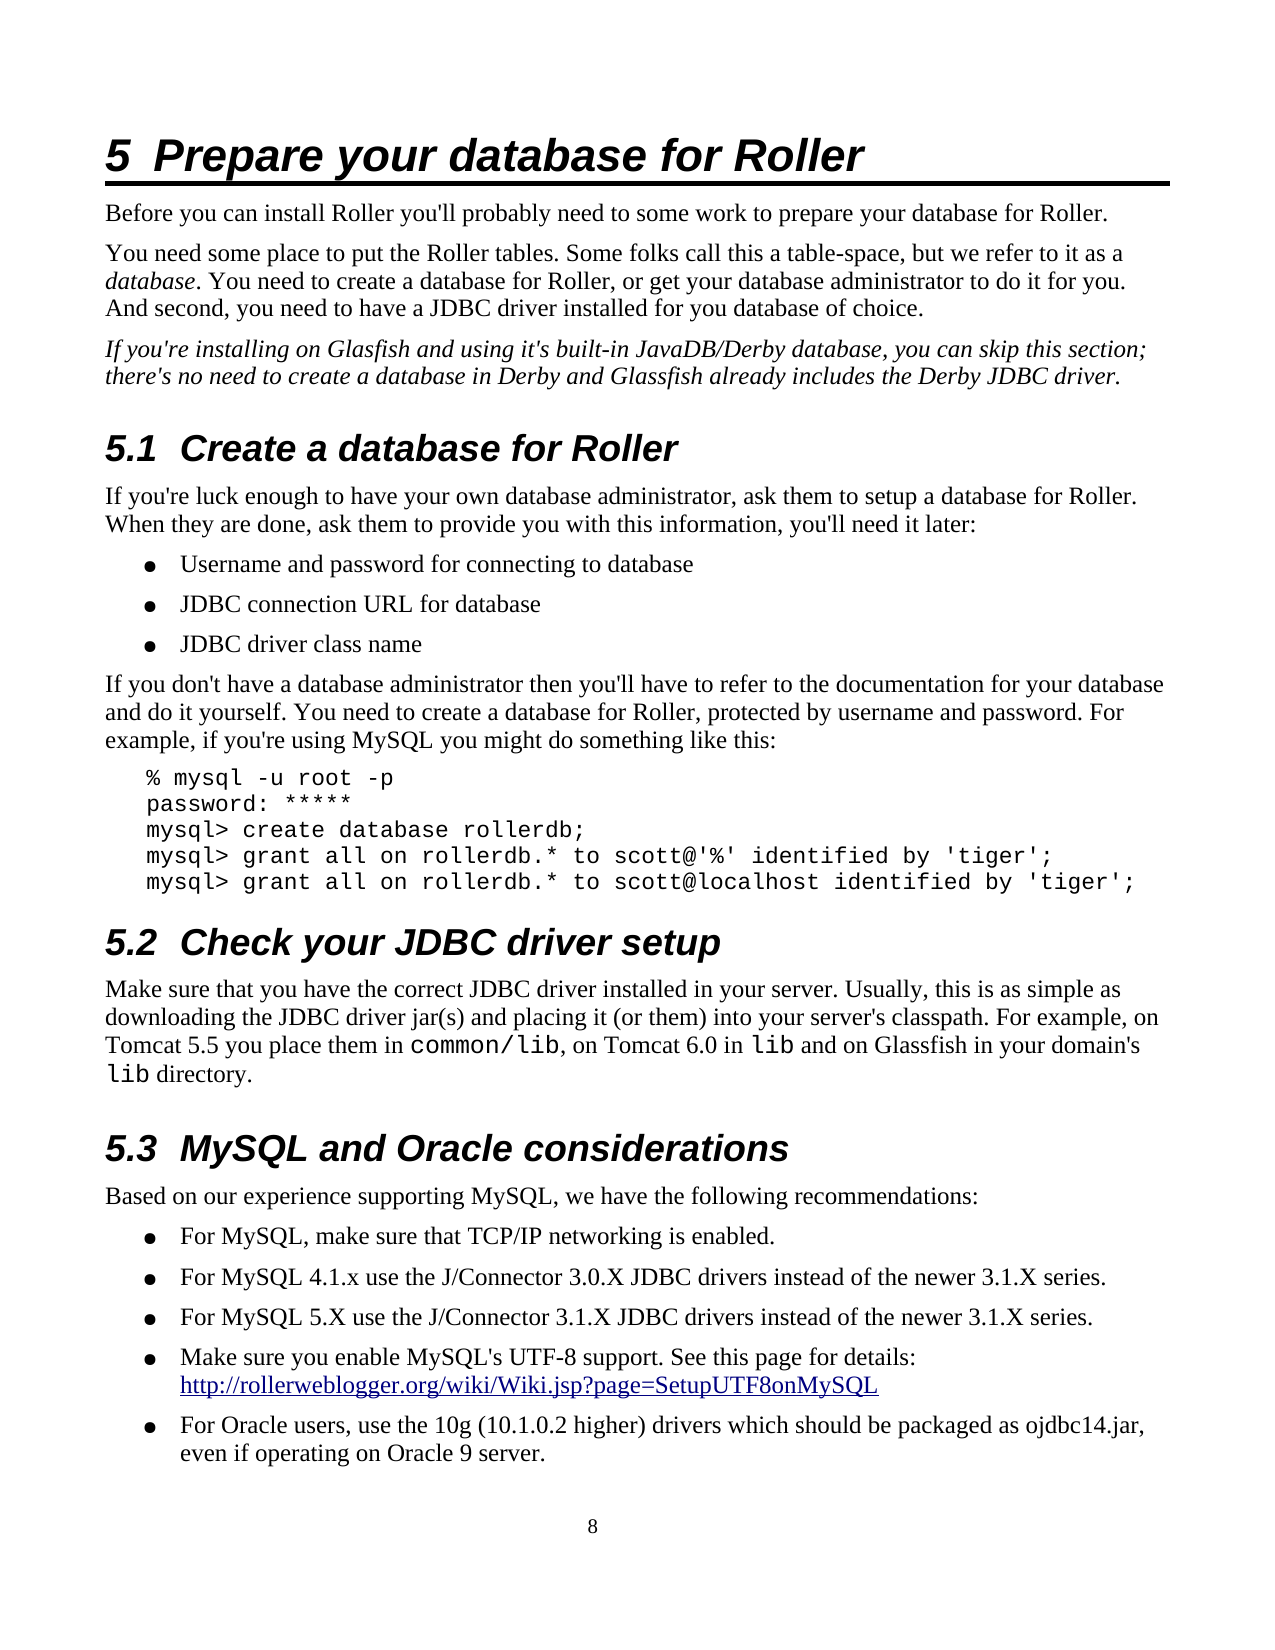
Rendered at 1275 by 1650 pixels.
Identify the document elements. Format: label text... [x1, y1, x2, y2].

subtitle Create a database for Roller [105, 428, 1170, 469]
text mysql> create database rollerdb; [105, 818, 1170, 844]
text password: ***** [105, 792, 1170, 818]
list JDBC connection URL for database [142, 590, 1170, 618]
text Make sure that you have the correct JDBC driver installed in your server. Usually, this is as simple as downloading the JDBC driver jar(s) and placing it (or them) into your server's classpath. For example, on Tomcat 5.5 you place them in common/lib, on Tomcat 6.0 in lib and on Glassfish in your domain's lib directory. [105, 975, 1170, 1090]
text If you're installing on Glasfish and using it's built-in JavaDB/Derby database, you can skip this section; there's no need to create a database in Derby and Glassfish already includes the Derby JDBC driver. [105, 335, 1170, 390]
subtitle Check your JDBC driver setup [105, 921, 1170, 963]
list For MySQL, make sure that TCP/IP networking is enabled. [142, 1222, 1170, 1250]
list Make sure you enable MySQL's UTF-8 support. See this page for details: http://rollerweblogger.org/wiki/Wiki.jsp?page=SetupUTF8onMySQL [142, 1343, 1170, 1398]
text mysql> grant all on rollerdb.* to scott@localhost identified by 'tiger'; [105, 870, 1170, 896]
list JDBC driver class name [142, 630, 1170, 658]
list For MySQL 5.X use the J/Connector 3.1.X JDBC drivers instead of the newer 3.1.X series. [142, 1303, 1170, 1331]
text Before you can install Roller you'll probably need to some work to prepare your database for Roller. [105, 199, 1170, 227]
subtitle MySQL and Oracle considerations [105, 1128, 1170, 1170]
text You need some place to put the Roller tables. Some folks call this a table-space, but we refer to it as a database. You need to create a database for Roller, or get your database administrator to do it for you. And second, you need to have a JDBC driver installed for you database of choice. [105, 239, 1170, 322]
subtitle Prepare your database for Roller [105, 130, 1170, 181]
text % mysql -u root -p [105, 766, 1170, 792]
list For MySQL 4.1.x use the J/Connector 3.0.X JDBC drivers instead of the newer 3.1.X series. [142, 1263, 1170, 1290]
list Username and password for connecting to database [142, 550, 1170, 578]
text If you don't have a database administrator then you'll have to refer to the documentation for your database and do it yourself. You need to create a database for Roller, protected by username and password. For example, if you're using MySQL you might do something like this: [105, 671, 1170, 754]
list For Oracle users, use the 10g (10.1.0.2 higher) drivers which should be packaged as ojdbc14.jar, even if operating on Oracle 9 server. [142, 1411, 1170, 1466]
text mysql> grant all on rollerdb.* to scott@'%' identified by 'tiger'; [105, 844, 1170, 870]
text If you're luck enough to have your own database administrator, ask them to setup a database for Roller. When they are done, ask them to provide you with this information, you'll need it later: [105, 482, 1170, 537]
text Based on our experience supporting MySQL, we have the following recommendations: [105, 1182, 1170, 1210]
